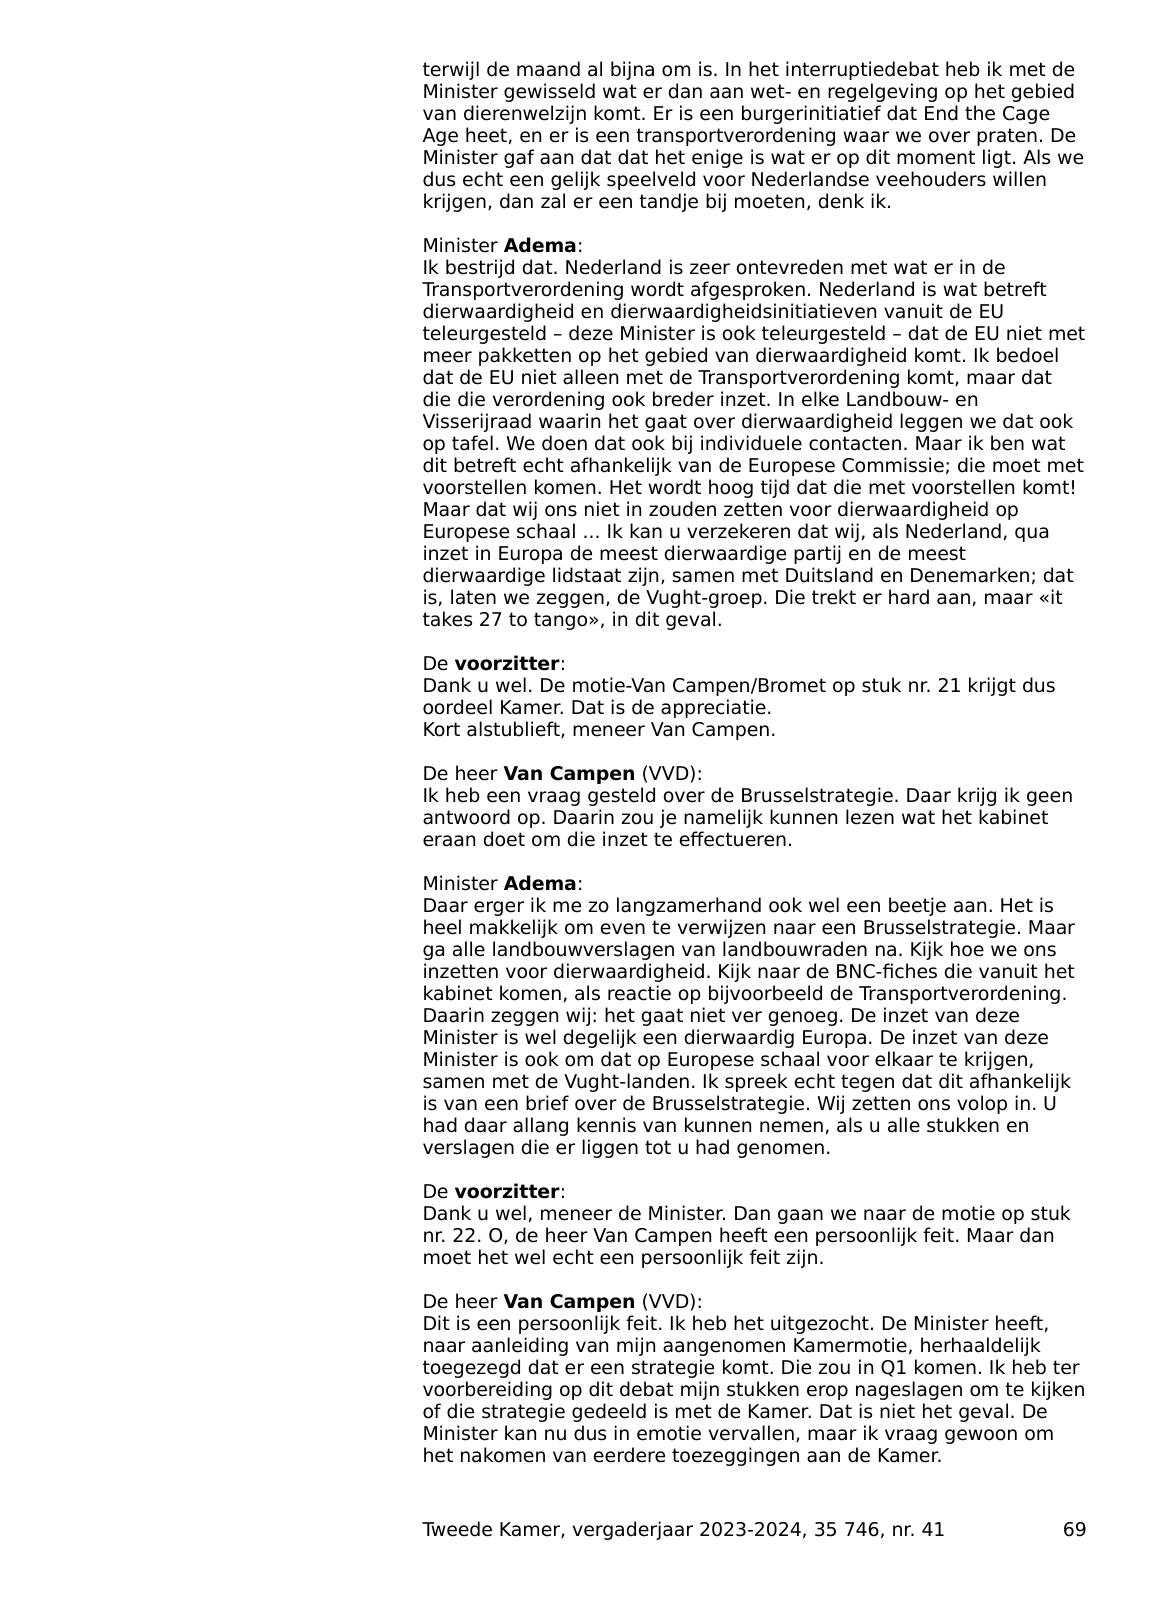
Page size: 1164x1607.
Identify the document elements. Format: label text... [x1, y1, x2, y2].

text Dank u wel. De motie-Van Campen/Bromet op stuk nr. 21 krijgt dus oordeel Kamer. Dat is de appreciatie. [422, 675, 1087, 719]
text terwijl de maand al bijna om is. In het interruptiedebat heb ik met de Minister gewisseld wat er dan aan wet- en regelgeving op het gebied van dierenwelzijn komt. Er is een burgerinitiatief dat End the Cage Age heet, en er is een transportverordening waar we over praten. De Minister gaf aan dat dat het enige is wat er op dit moment ligt. Als we dus echt een gelijk speelveld voor Nederlandse veehouders willen krijgen, dan zal er een tandje bij moeten, denk ik. [422, 59, 1087, 213]
text Kort alstublieft, meneer Van Campen. [422, 719, 1087, 741]
text Minister Adema: [422, 873, 1087, 895]
text Dank u wel, meneer de Minister. Dan gaan we naar de motie op stuk nr. 22. O, de heer Van Campen heeft een persoonlijk feit. Maar dan moet het wel echt een persoonlijk feit zijn. [422, 1203, 1087, 1269]
text De voorzitter: [422, 653, 1087, 675]
text Ik bestrijd dat. Nederland is zeer ontevreden met wat er in de Transportverordening wordt afgesproken. Nederland is wat betreft dierwaardigheid en dierwaardigheidsinitiatieven vanuit de EU teleurgesteld – deze Minister is ook teleurgesteld – dat de EU niet met meer pakketten op het gebied van dierwaardigheid komt. Ik bedoel dat de EU niet alleen met de Transportverordening komt, maar dat die die verordening ook breder inzet. In elke Landbouw- en Visserijraad waarin het gaat over dierwaardigheid leggen we dat ook op tafel. We doen dat ook bij individuele contacten. Maar ik ben wat dit betreft echt afhankelijk van de Europese Commissie; die moet met voorstellen komen. Het wordt hoog tijd dat die met voorstellen komt! Maar dat wij ons niet in zouden zetten voor dierwaardigheid op Europese schaal ... Ik kan u verzekeren dat wij, als Nederland, qua inzet in Europa de meest dierwaardige partij en de meest dierwaardige lidstaat zijn, samen met Duitsland en Denemarken; dat is, laten we zeggen, de Vught-groep. Die trekt er hard aan, maar «it takes 27 to tango», in dit geval. [422, 257, 1087, 631]
text Minister Adema: [422, 235, 1087, 257]
text Ik heb een vraag gesteld over de Brusselstrategie. Daar krijg ik geen antwoord op. Daarin zou je namelijk kunnen lezen wat het kabinet eraan doet om die inzet te effectueren. [422, 785, 1087, 851]
text De heer Van Campen (VVD): [422, 763, 1087, 785]
text Dit is een persoonlijk feit. Ik heb het uitgezocht. De Minister heeft, naar aanleiding van mijn aangenomen Kamermotie, herhaaldelijk toegezegd dat er een strategie komt. Die zou in Q1 komen. Ik heb ter voorbereiding op dit debat mijn stukken erop nageslagen om te kijken of die strategie gedeeld is met de Kamer. Dat is niet het geval. De Minister kan nu dus in emotie vervallen, maar ik vraag gewoon om het nakomen van eerdere toezeggingen aan de Kamer. [422, 1313, 1087, 1467]
text De heer Van Campen (VVD): [422, 1291, 1087, 1313]
text De voorzitter: [422, 1181, 1087, 1203]
text Daar erger ik me zo langzamerhand ook wel een beetje aan. Het is heel makkelijk om even te verwijzen naar een Brusselstrategie. Maar ga alle landbouwverslagen van landbouwraden na. Kijk hoe we ons inzetten voor dierwaardigheid. Kijk naar de BNC-fiches die vanuit het kabinet komen, als reactie op bijvoorbeeld de Transportverordening. Daarin zeggen wij: het gaat niet ver genoeg. De inzet van deze Minister is wel degelijk een dierwaardig Europa. De inzet van deze Minister is ook om dat op Europese schaal voor elkaar te krijgen, samen met de Vught-landen. Ik spreek echt tegen dat dit afhankelijk is van een brief over de Brusselstrategie. Wij zetten ons volop in. U had daar allang kennis van kunnen nemen, als u alle stukken en verslagen die er liggen tot u had genomen. [422, 895, 1087, 1159]
